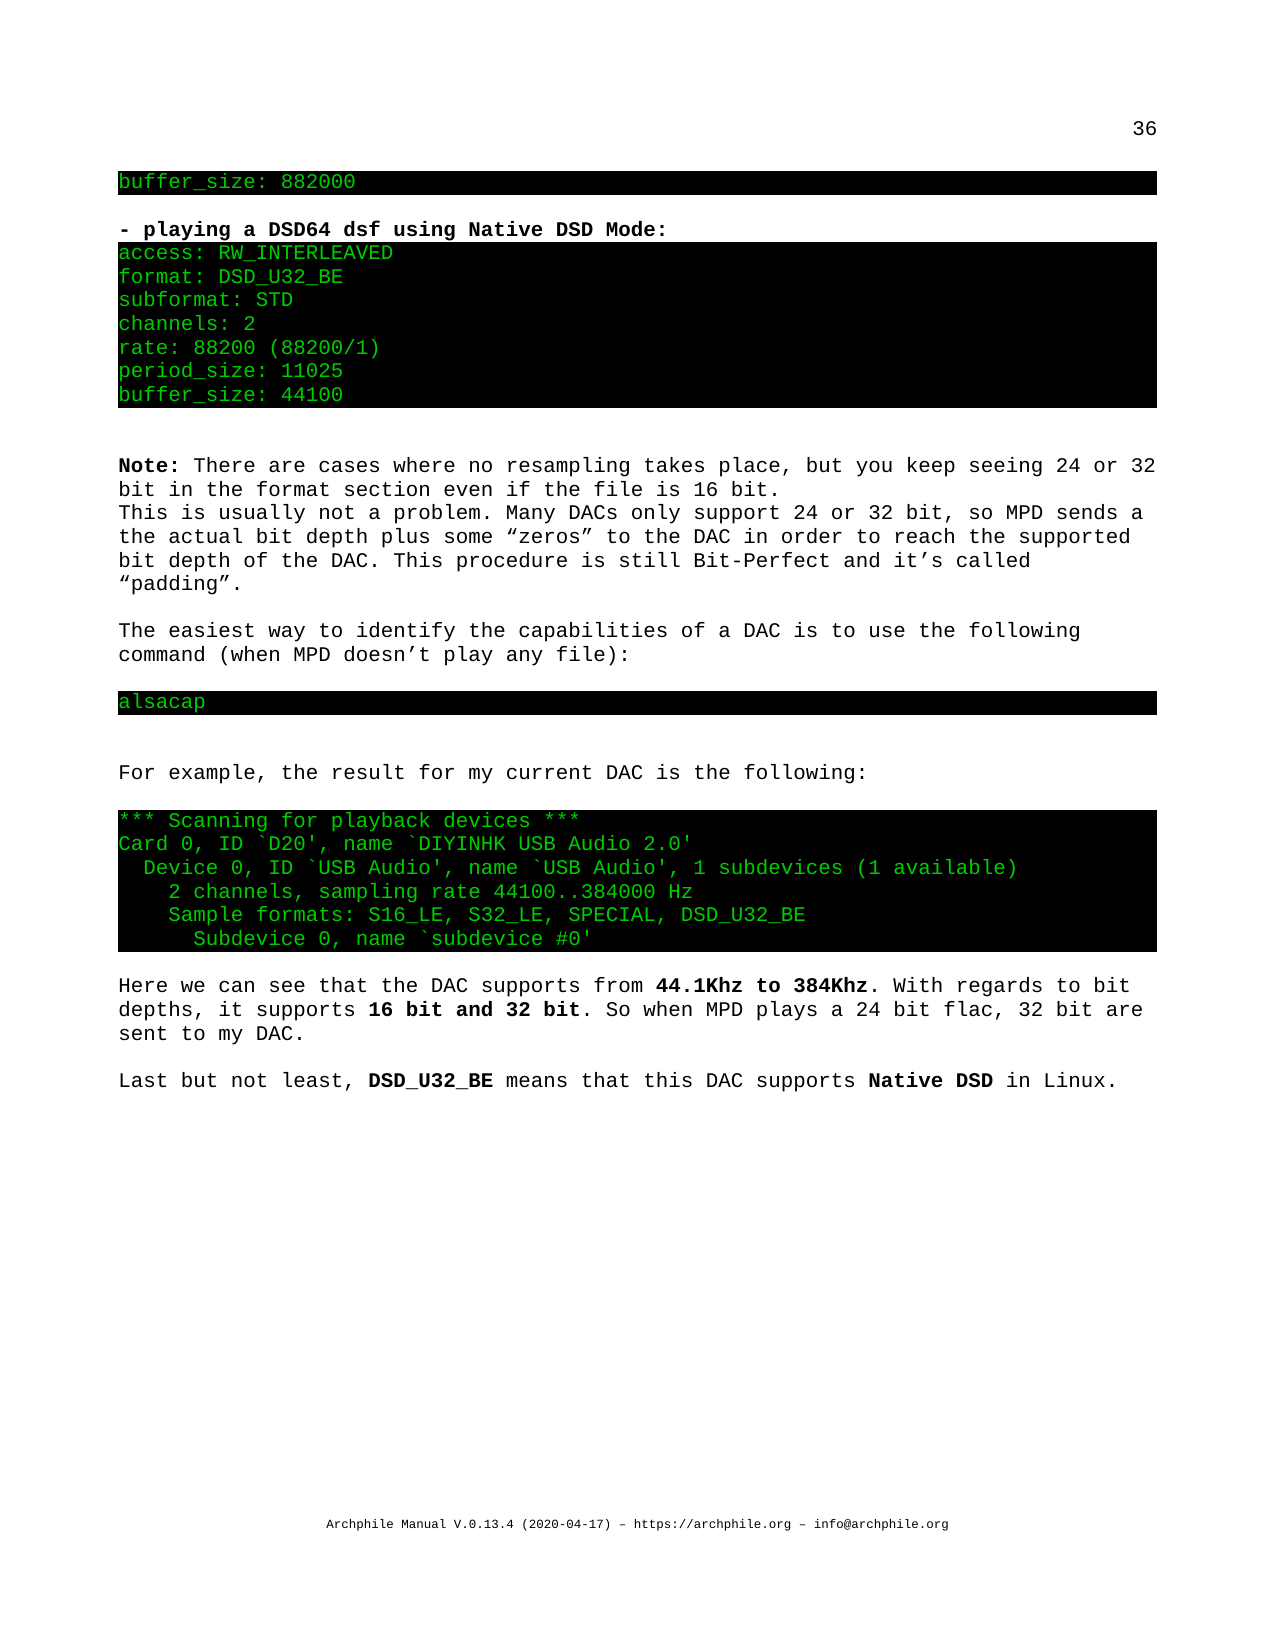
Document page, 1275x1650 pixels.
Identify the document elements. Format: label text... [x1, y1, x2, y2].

text buffer_size: 44100 [118, 384, 1157, 408]
text access: RW_INTERLEAVED [118, 242, 1157, 266]
text period_size: 11025 [118, 360, 1157, 384]
text The easiest way to identify the capabilities of a DAC is to use the following command (when MPD doesn’t play any file): [118, 621, 1157, 668]
text format: DSD_U32_BE [118, 266, 1157, 289]
text Note: There are cases where no resampling takes place, but you keep seeing 24 or 32 bit in the format section even if the file is 16 bit. [118, 455, 1157, 502]
text Last but not least, DSD_U32_BE means that this DAC supports Native DSD in Linux. [118, 1070, 1157, 1093]
text This is usually not a problem. Many DACs only support 24 or 32 bit, so MPD sends a the actual bit depth plus some “zeros” to the DAC in order to reach the supported bit depth of the DAC. This procedure is still Bit-Perfect and it’s called “padding”. [118, 502, 1157, 597]
text *** Scanning for playback devices *** [118, 810, 1157, 833]
text rate: 88200 (88200/1) [118, 337, 1157, 360]
text Here we can see that the DAC supports from 44.1Khz to 384Khz. With regards to bit depths, it supports 16 bit and 32 bit. So when MPD plays a 24 bit flac, 32 bit are sent to my DAC. [118, 975, 1157, 1046]
text buffer_size: 882000 [118, 171, 1157, 195]
text subformat: STD [118, 289, 1157, 313]
text Sample formats: S16_LE, S32_LE, SPECIAL, DSD_U32_BE [118, 904, 1157, 928]
text Subdevice 0, name `subdevice #0' [118, 928, 1157, 952]
text 2 channels, sampling rate 44100..384000 Hz [118, 881, 1157, 904]
text channels: 2 [118, 313, 1157, 337]
text alsacap [118, 691, 1157, 715]
text Device 0, ID `USB Audio', name `USB Audio', 1 subdevices (1 available) [118, 857, 1157, 881]
text - playing a DSD64 dsf using Native DSD Mode: [118, 218, 1157, 242]
text For example, the result for my current DAC is the following: [118, 762, 1157, 786]
text Card 0, ID `D20', name `DIYINHK USB Audio 2.0' [118, 833, 1157, 857]
